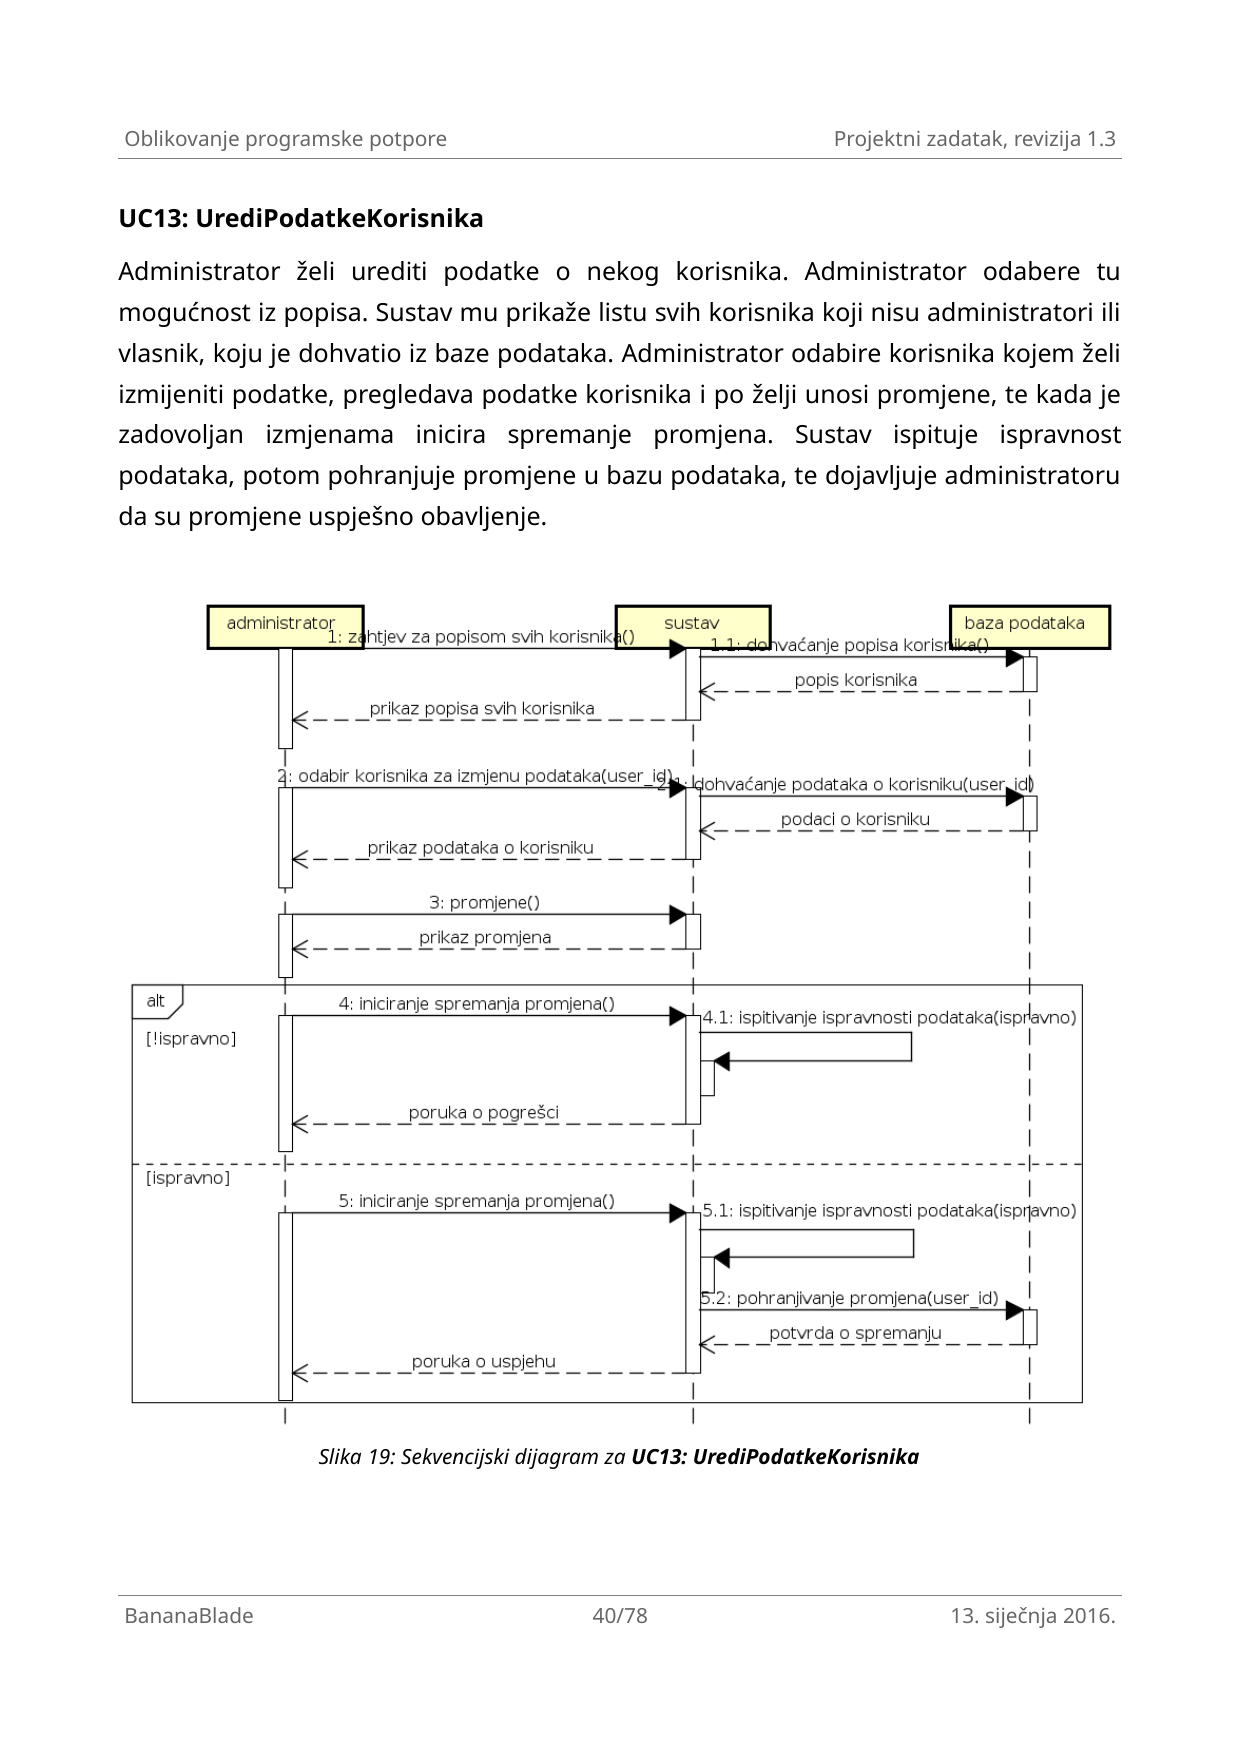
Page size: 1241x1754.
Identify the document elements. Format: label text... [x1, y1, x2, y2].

picture [118, 593, 1123, 1437]
text Slika 19: Sekvencijski dijagram za UC13: UrediPodatkeKorisnika [118, 1437, 1122, 1471]
subtitle UC13: UrediPodatkeKorisnika [118, 201, 1122, 234]
text Administrator želi urediti podatke o nekog korisnika. Administrator odabere tu mogućnost iz popisa. Sustav mu prikaže listu svih korisnika koji nisu administratori ili vlasnik, koju je dohvatio iz baze podataka. Administrator odabire korisnika kojem želi izmijeniti podatke, pregledava podatke korisnika i po želji unosi promjene, te kada je zadovoljan izmjenama inicira spremanje promjena. Sustav ispituje ispravnost podataka, potom pohranjuje promjene u bazu podataka, te dojavljuje administratoru da su promjene uspješno obavljenje. [118, 254, 1122, 533]
